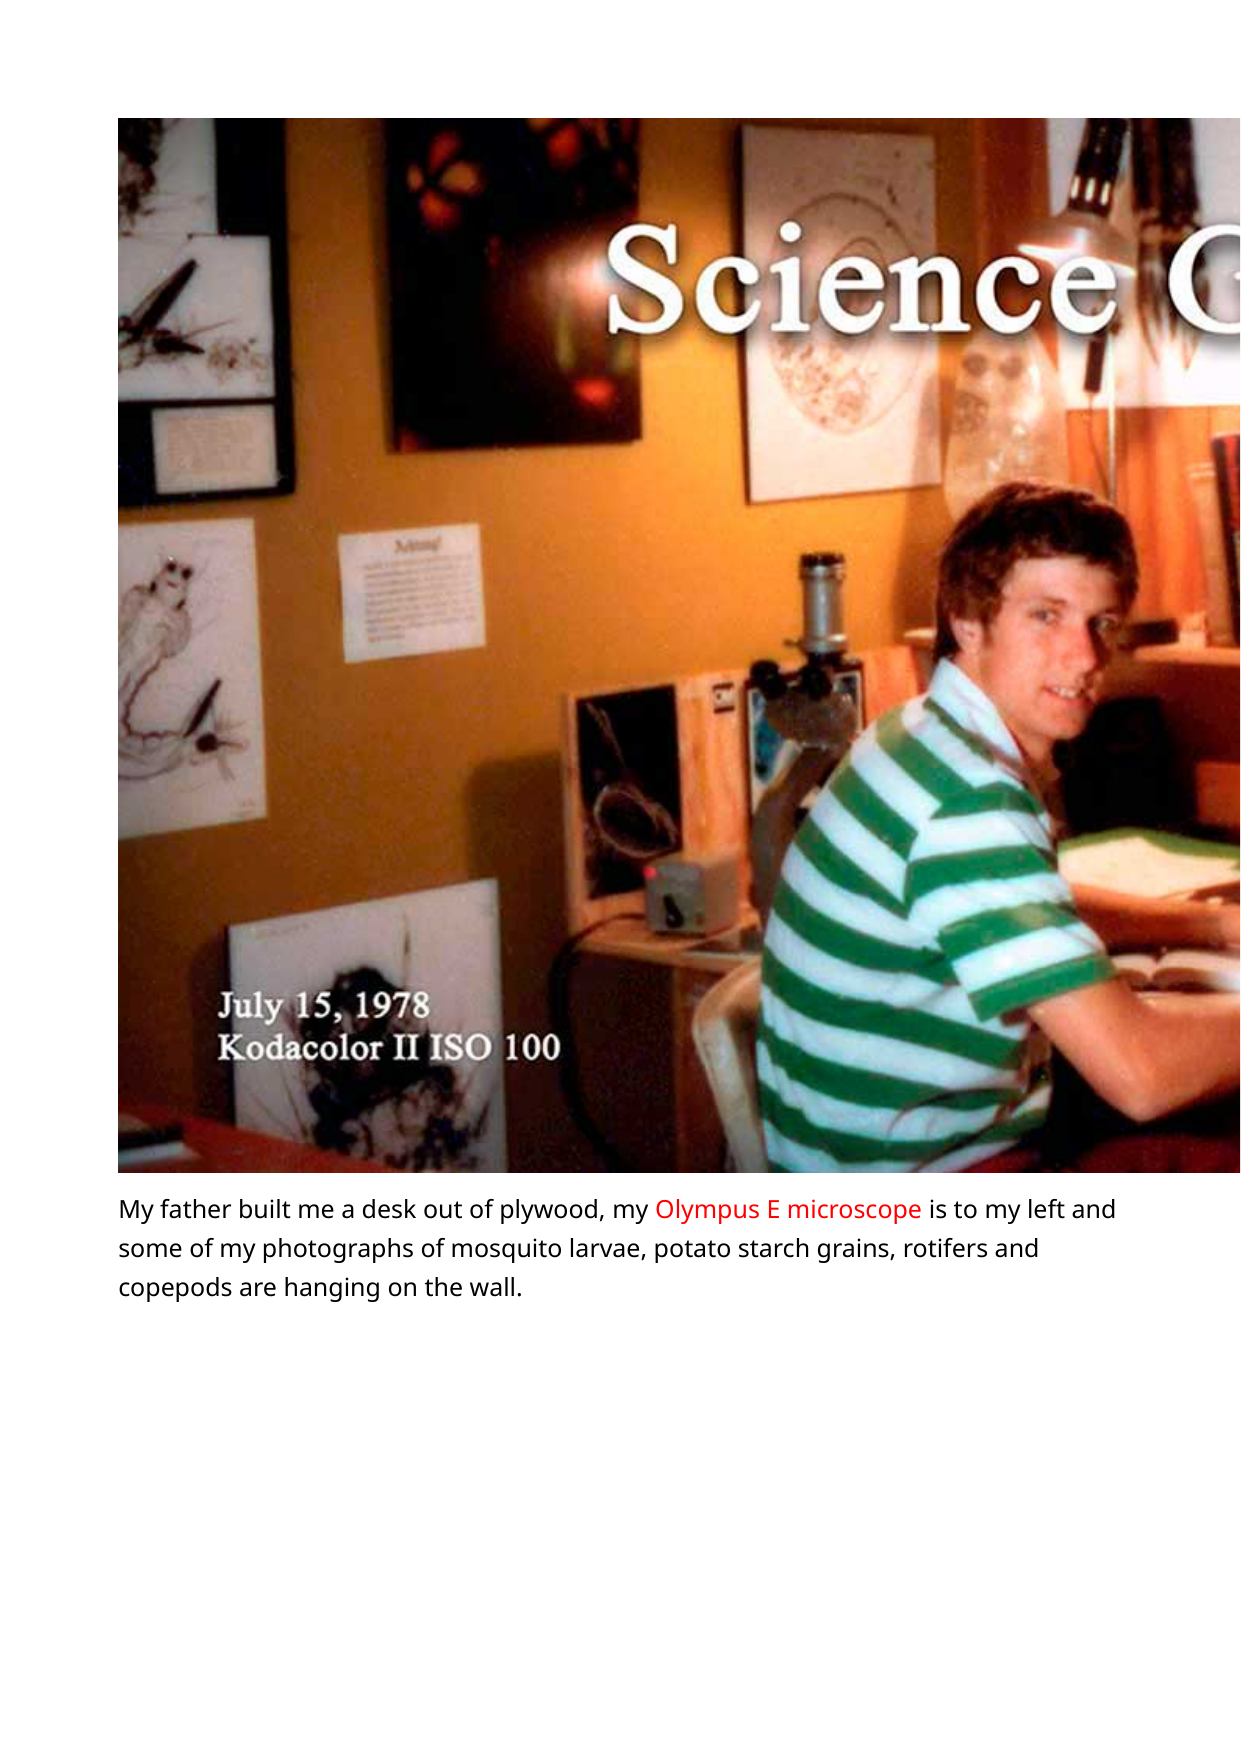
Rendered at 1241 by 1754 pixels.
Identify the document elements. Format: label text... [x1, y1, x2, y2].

text My father built me a desk out of plywood, my Olympus E microscope is to my left and some of my photographs of mosquito larvae, potato starch grains, rotifers and copepods are hanging on the wall. [118, 1192, 1122, 1304]
picture [118, 118, 1241, 1173]
